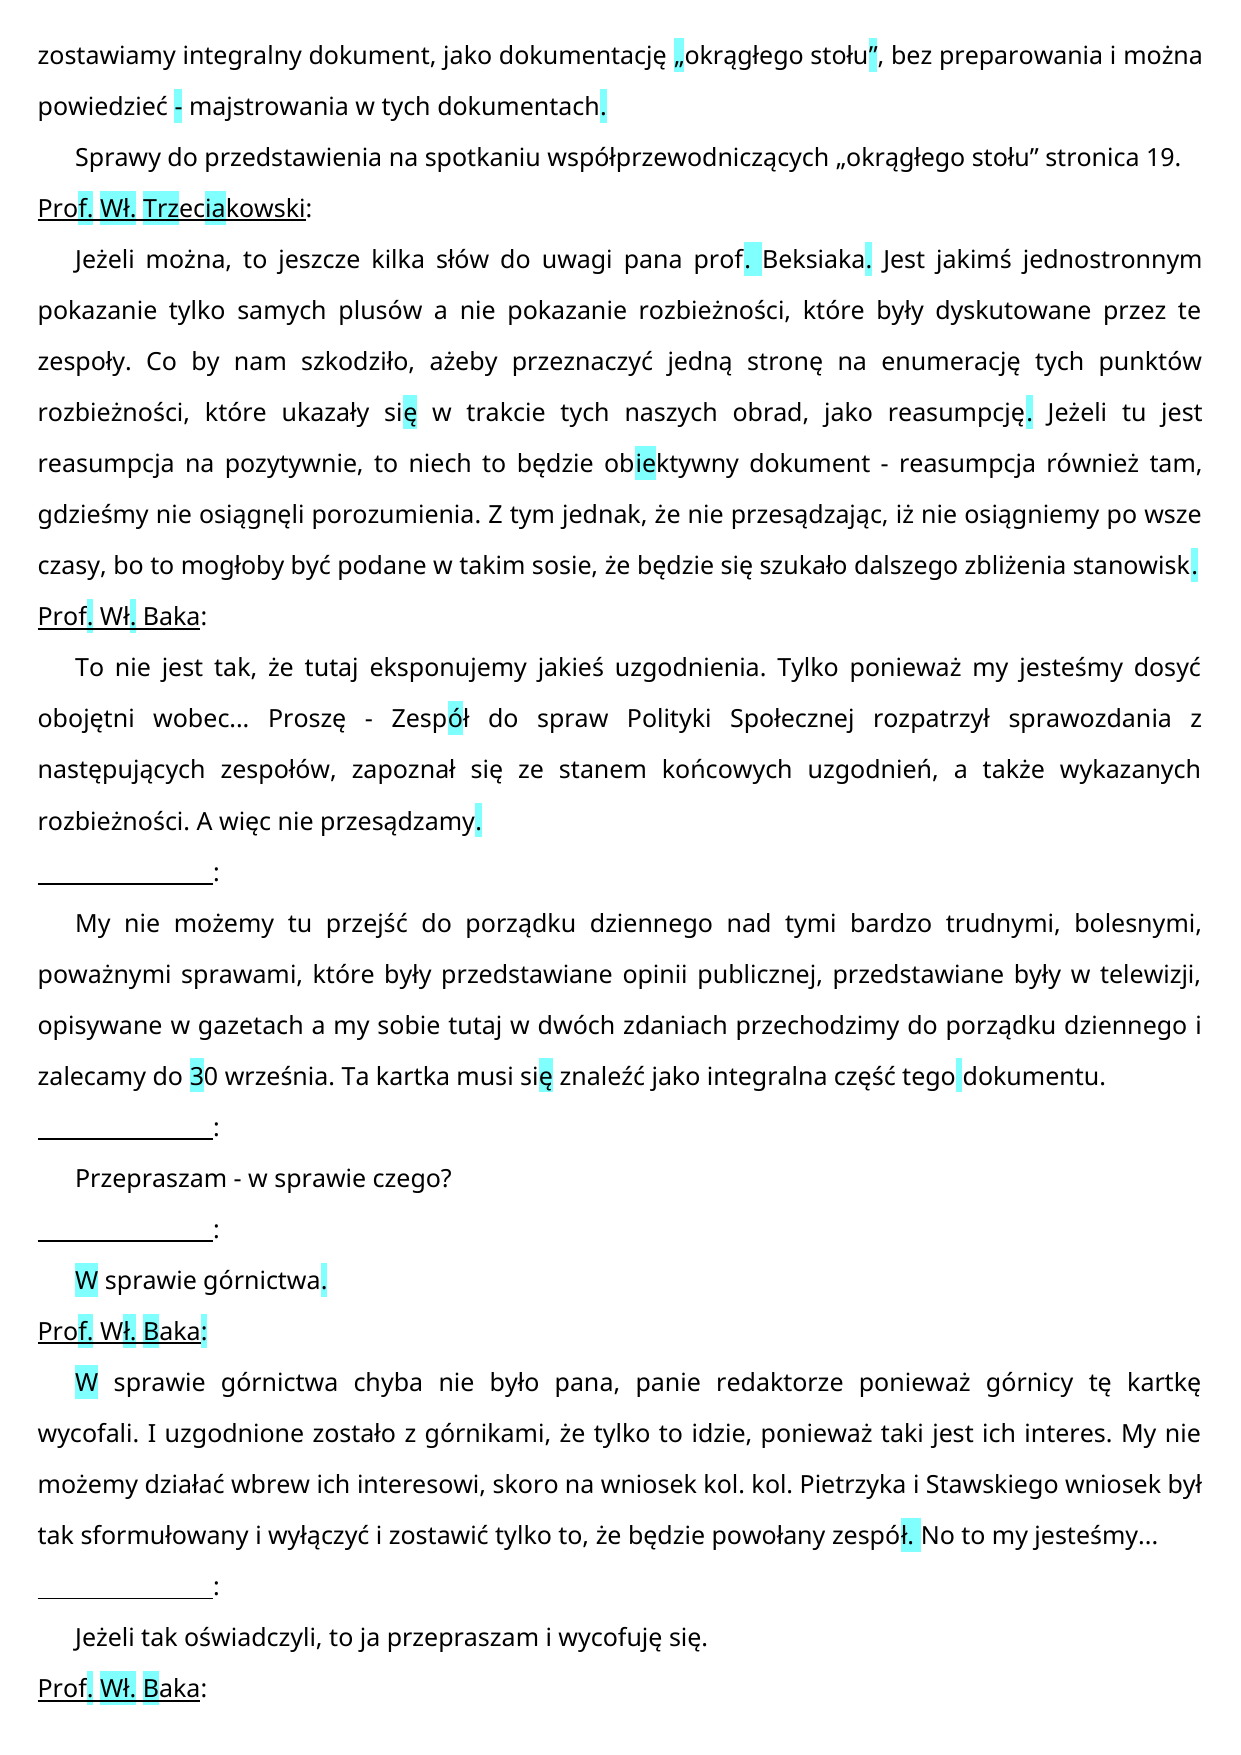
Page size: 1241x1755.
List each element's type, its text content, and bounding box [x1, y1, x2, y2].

text W sprawie górnictwa. [37, 1262, 1203, 1297]
text W sprawie górnictwa chyba nie było pana, panie redaktorze ponieważ górnicy tę kartkę wycofali. I uzgodnione zostało z górnikami, że tylko to idzie, ponieważ taki jest ich interes. My nie możemy działać wbrew ich interesowi, skoro na wniosek kol. kol. Pietrzyka i Stawskiego wniosek był tak sformułowany i wyłączyć i zostawić tylko to, że będzie powołany zespół. No to my jesteśmy... [37, 1364, 1203, 1552]
text Sprawy do przedstawienia na spotkaniu współprzewodniczących „okrągłego stołu” stronica 19. [37, 139, 1203, 174]
text : [37, 1569, 1203, 1603]
text Jeżeli tak oświadczyli, to ja przepraszam i wycofuję się. [37, 1620, 1203, 1654]
text : [37, 1211, 1203, 1246]
text Prof. Wł. Baka: [37, 1671, 1203, 1705]
text : [37, 854, 1203, 888]
text zostawiamy integralny dokument, jako dokumentację „okrągłego stołu”, bez preparowania i można powiedzieć - majstrowania w tych dokumentach. [37, 37, 1203, 123]
text Prof. Wł. Baka: [37, 1313, 1203, 1348]
text : [37, 1109, 1203, 1143]
text Jeżeli można, to jeszcze kilka słów do uwagi pana prof. Beksiaka. Jest jakimś jednostronnym pokazanie tylko samych plusów a nie pokazanie rozbieżności, które były dyskutowane przez te zespoły. Co by nam szkodziło, ażeby przeznaczyć jedną stronę na enumerację tych punktów rozbieżności, które ukazały się w trakcie tych naszych obrad, jako reasumpcję. Jeżeli tu jest reasumpcja na pozytywnie, to niech to będzie obiektywny dokument - reasumpcja również tam, gdzieśmy nie osiągnęli porozumienia. Z tym jednak, że nie przesądzając, iż nie osiągniemy po wsze czasy, bo to mogłoby być podane w takim sosie, że będzie się szukało dalszego zbliżenia stanowisk. [37, 242, 1203, 582]
text Prof. Wł. Baka: [37, 599, 1203, 633]
text My nie możemy tu przejść do porządku dziennego nad tymi bardzo trudnymi, bolesnymi, poważnymi sprawami, które były przedstawiane opinii publicznej, przedstawiane były w telewizji, opisywane w gazetach a my sobie tutaj w dwóch zdaniach przechodzimy do porządku dziennego i zalecamy do 30 września. Ta kartka musi się znaleźć jako integralna część tego dokumentu. [37, 905, 1203, 1092]
text To nie jest tak, że tutaj eksponujemy jakieś uzgodnienia. Tylko ponieważ my jesteśmy dosyć obojętni wobec... Proszę - Zespół do spraw Polityki Społecznej rozpatrzył sprawozdania z następujących zespołów, zapoznał się ze stanem końcowych uzgodnień, a także wykazanych rozbieżności. A więc nie przesądzamy. [37, 650, 1203, 837]
text Przepraszam - w sprawie czego? [37, 1160, 1203, 1194]
text Prof. Wł. Trzeciakowski: [37, 191, 1203, 225]
